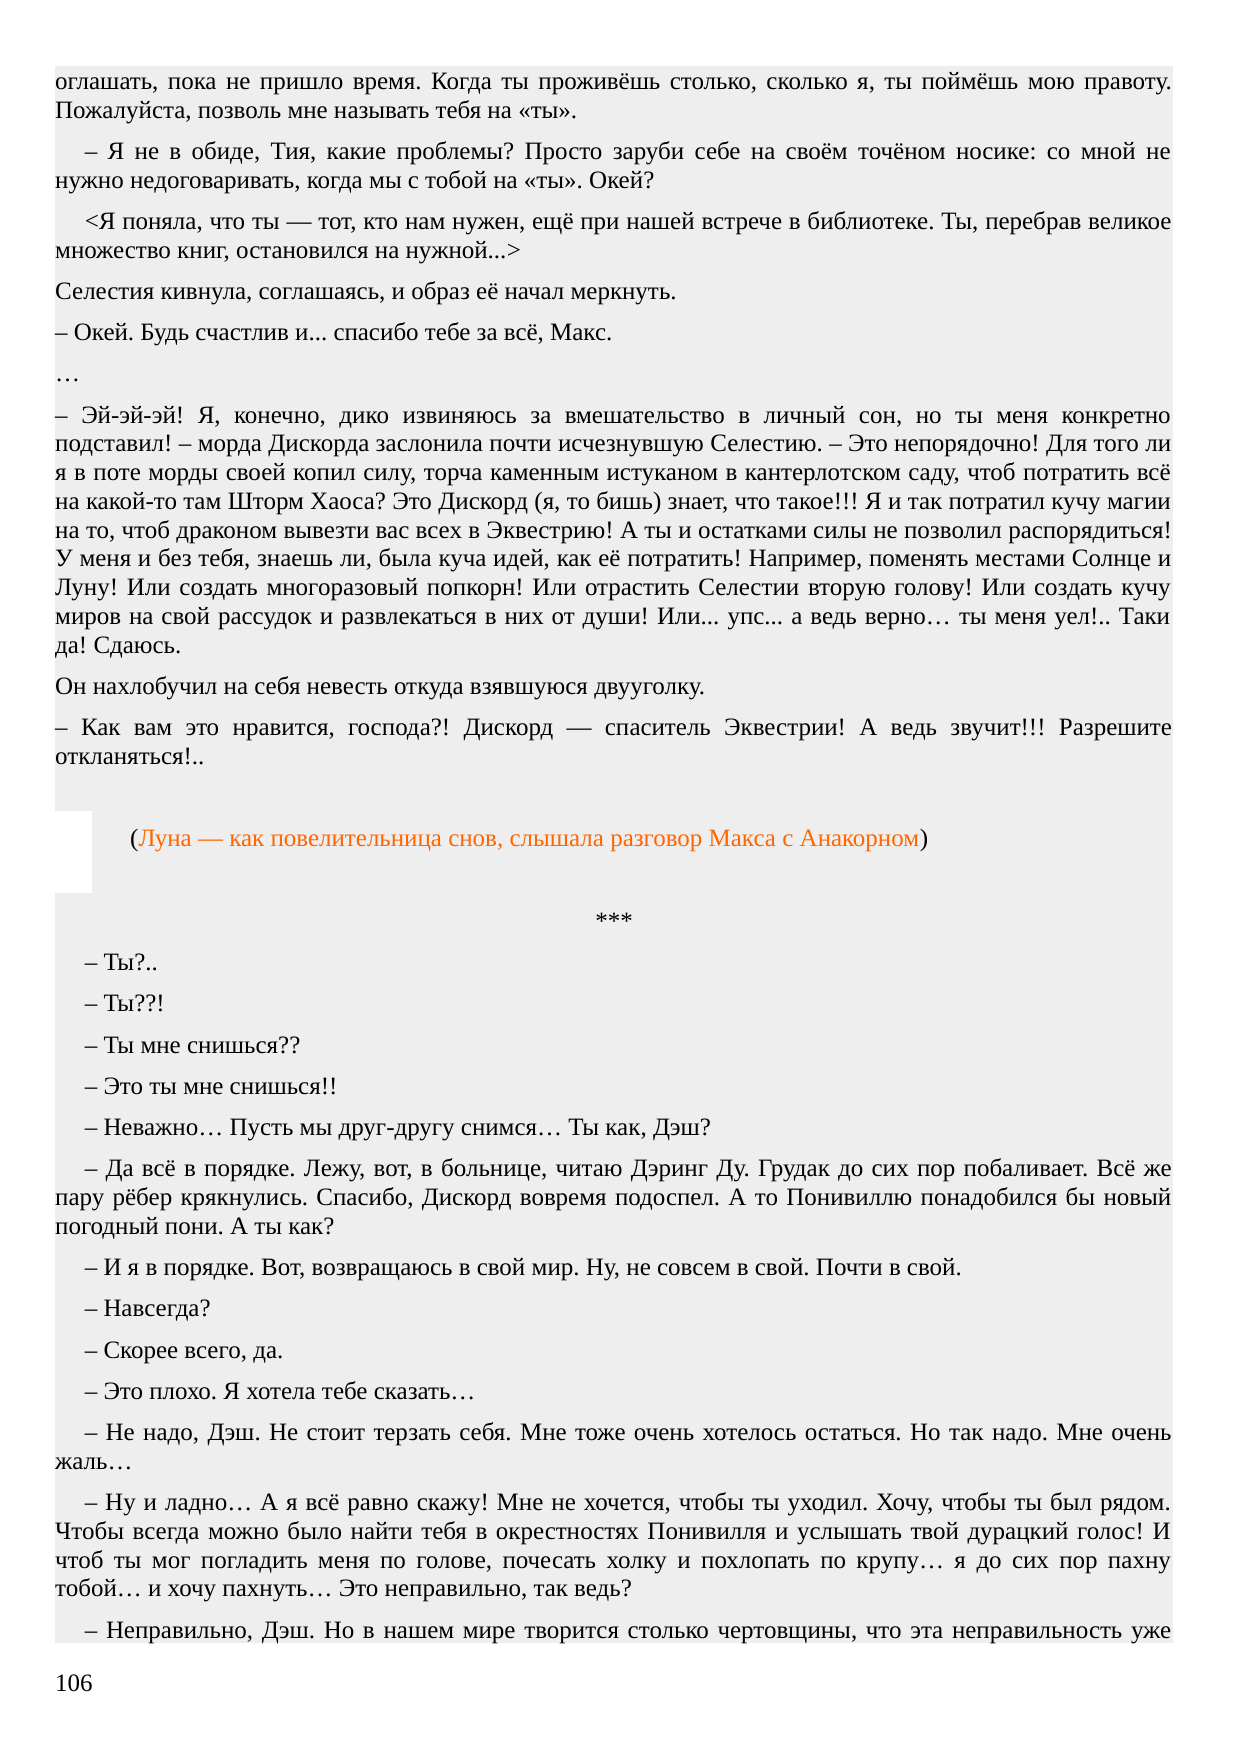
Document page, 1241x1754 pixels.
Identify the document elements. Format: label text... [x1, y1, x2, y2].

text – И я в порядке. Вот, возвращаюсь в свой мир. Ну, не совсем в свой. Почти в свой. [55, 1252, 1173, 1281]
text – Окей. Будь счастлив и... спасибо тебе за всё, Макс. [55, 317, 1173, 346]
text Он нахлобучил на себя невесть откуда взявшуюся двууголку. [55, 671, 1173, 700]
text – Неправильно, Дэш. Но в нашем мире творится столько чертовщины, что эта неправильность уже [55, 1615, 1173, 1643]
text – Скорее всего, да. [55, 1335, 1173, 1363]
text … [55, 358, 1173, 387]
text оглашать, пока не пришло время. Когда ты проживёшь столько, сколько я, ты поймёшь мою правоту. Пожалуйста, позволь мне называть тебя на «ты». [55, 66, 1173, 123]
text – Да всё в порядке. Лежу, вот, в больнице, читаю Дэринг Ду. Грудак до сих пор побаливает. Всё же пару рёбер крякнулись. Спасибо, Дискорд вовремя подоспел. А то Понивиллю понадобился бы новый погодный пони. А ты как? [55, 1153, 1173, 1240]
text – Ты мне снишься?? [55, 1030, 1173, 1058]
text Селестия кивнула, соглашаясь, и образ её начал меркнуть. [55, 276, 1173, 305]
text <Я поняла, что ты — тот, кто нам нужен, ещё при нашей встрече в библиотеке. Ты, перебрав великое множество книг, остановился на нужной...> [55, 206, 1173, 263]
text – Я не в обиде, Тия, какие проблемы? Просто заруби себе на своём точёном носике: со мной не нужно недоговаривать, когда мы с тобой на «ты». Окей? [55, 136, 1173, 193]
text – Не надо, Дэш. Не стоит терзать себя. Мне тоже очень хотелось остаться. Но так надо. Мне очень жаль… [55, 1417, 1173, 1475]
text – Ты?.. [55, 947, 1173, 976]
text *** [55, 906, 1173, 935]
text – Это плохо. Я хотела тебе сказать… [55, 1376, 1173, 1405]
list (Луна — как повелительница снов, слышала разговор Макса с Анакорном) [92, 823, 1173, 852]
text – Ну и ладно… А я всё равно скажу! Мне не хочется, чтобы ты уходил. Хочу, чтобы ты был рядом. Чтобы всегда можно было найти тебя в окрестностях Понивилля и услышать твой дурацкий голос! И чтоб ты мог погладить меня по голове, почесать холку и похлопать по крупу… я до сих пор пахну тобой… и хочу пахнуть… Это неправильно, так ведь? [55, 1487, 1173, 1602]
text – Эй-эй-эй! Я, конечно, дико извиняюсь за вмешательство в личный сон, но ты меня конкретно подставил! – морда Дискорда заслонила почти исчезнувшую Селестию. – Это непорядочно! Для того ли я в поте морды своей копил силу, торча каменным истуканом в кантерлотском саду, чтоб потратить всё на какой-то там Шторм Хаоса? Это Дискорд (я, то бишь) знает, что такое!!! Я и так потратил кучу магии на то, чтоб драконом вывезти вас всех в Эквестрию! А ты и остатками силы не позволил распорядиться! У меня и без тебя, знаешь ли, была куча идей, как её потратить! Например, поменять местами Солнце и Луну! Или создать многоразовый попкорн! Или отрастить Селестии вторую голову! Или создать кучу миров на свой рассудок и развлекаться в них от души! Или... упс... а ведь верно… ты меня уел!.. Таки да! Сдаюсь. [55, 400, 1173, 658]
text – Навсегда? [55, 1293, 1173, 1322]
text – Это ты мне снишься!! [55, 1071, 1173, 1100]
text – Неважно… Пусть мы друг-другу снимся… Ты как, Дэш? [55, 1112, 1173, 1141]
text – Как вам это нравится, господа?! Дискорд — спаситель Эквестрии! А ведь звучит!!! Разрешите откланяться!.. [55, 712, 1173, 770]
text – Ты??! [55, 988, 1173, 1017]
